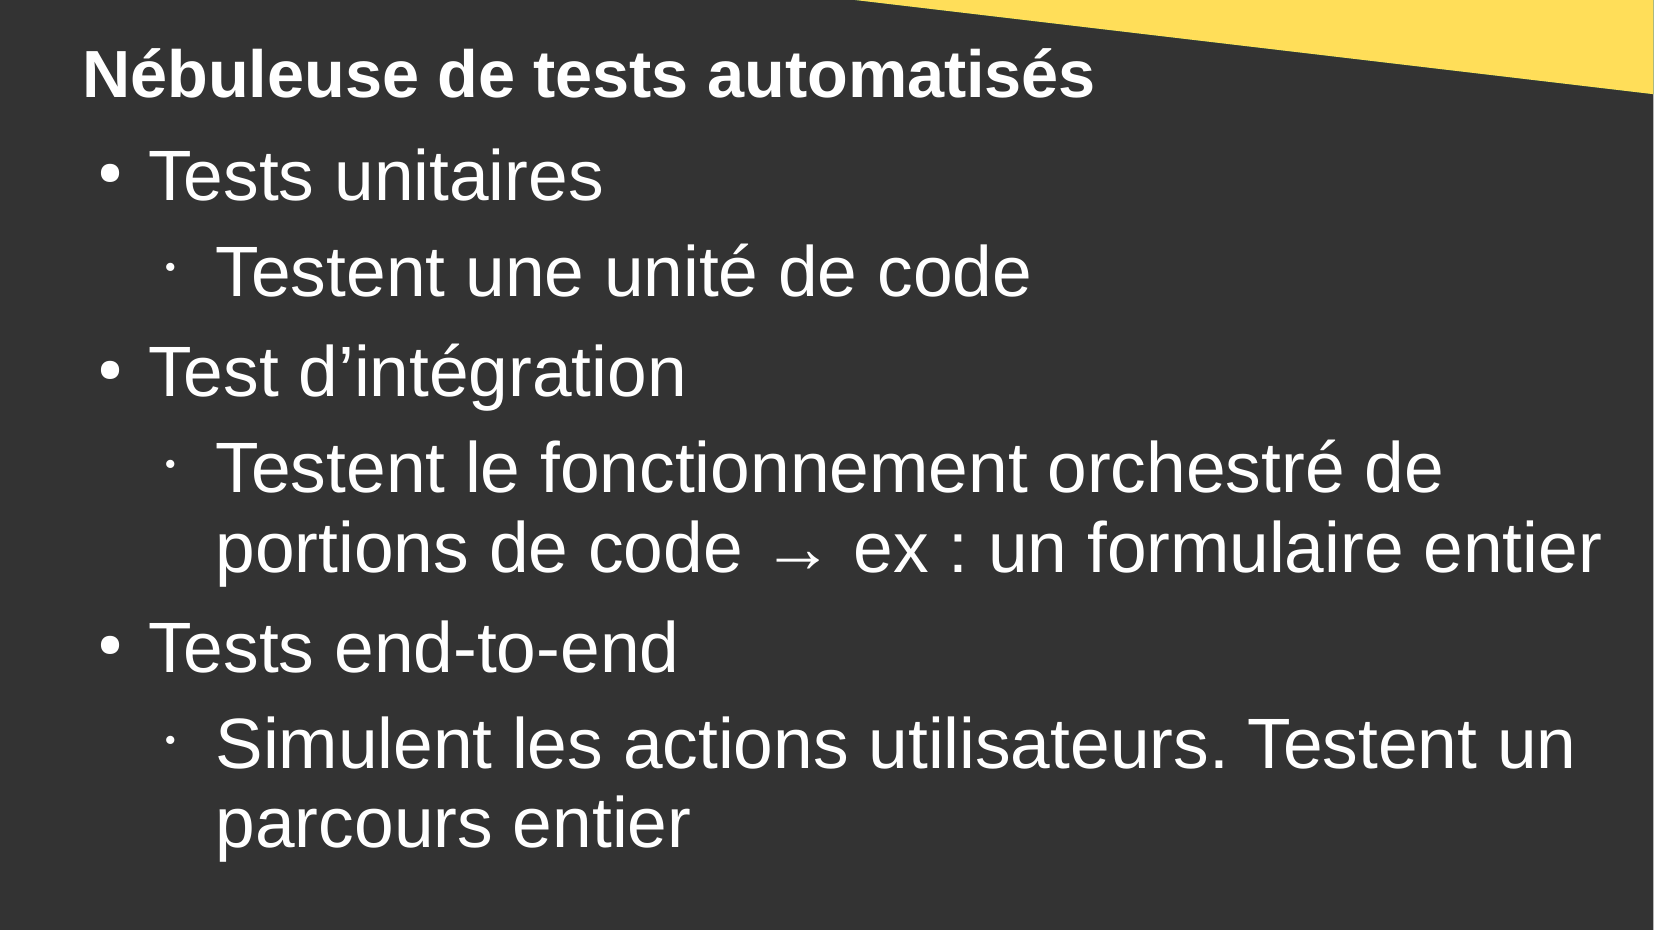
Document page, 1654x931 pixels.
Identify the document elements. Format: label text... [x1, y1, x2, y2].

title Nébuleuse de tests automatisés [82, 37, 1571, 112]
list Tests unitaires Testent une unité de code Test d’intégration Testent le fonctionnement orchestré de portions de code → ex : un formulaire entier Tests end-to-end Simulent les actions utilisateurs. Testent un parcours entier [80, 135, 1619, 875]
text_box [855, 0, 1654, 95]
